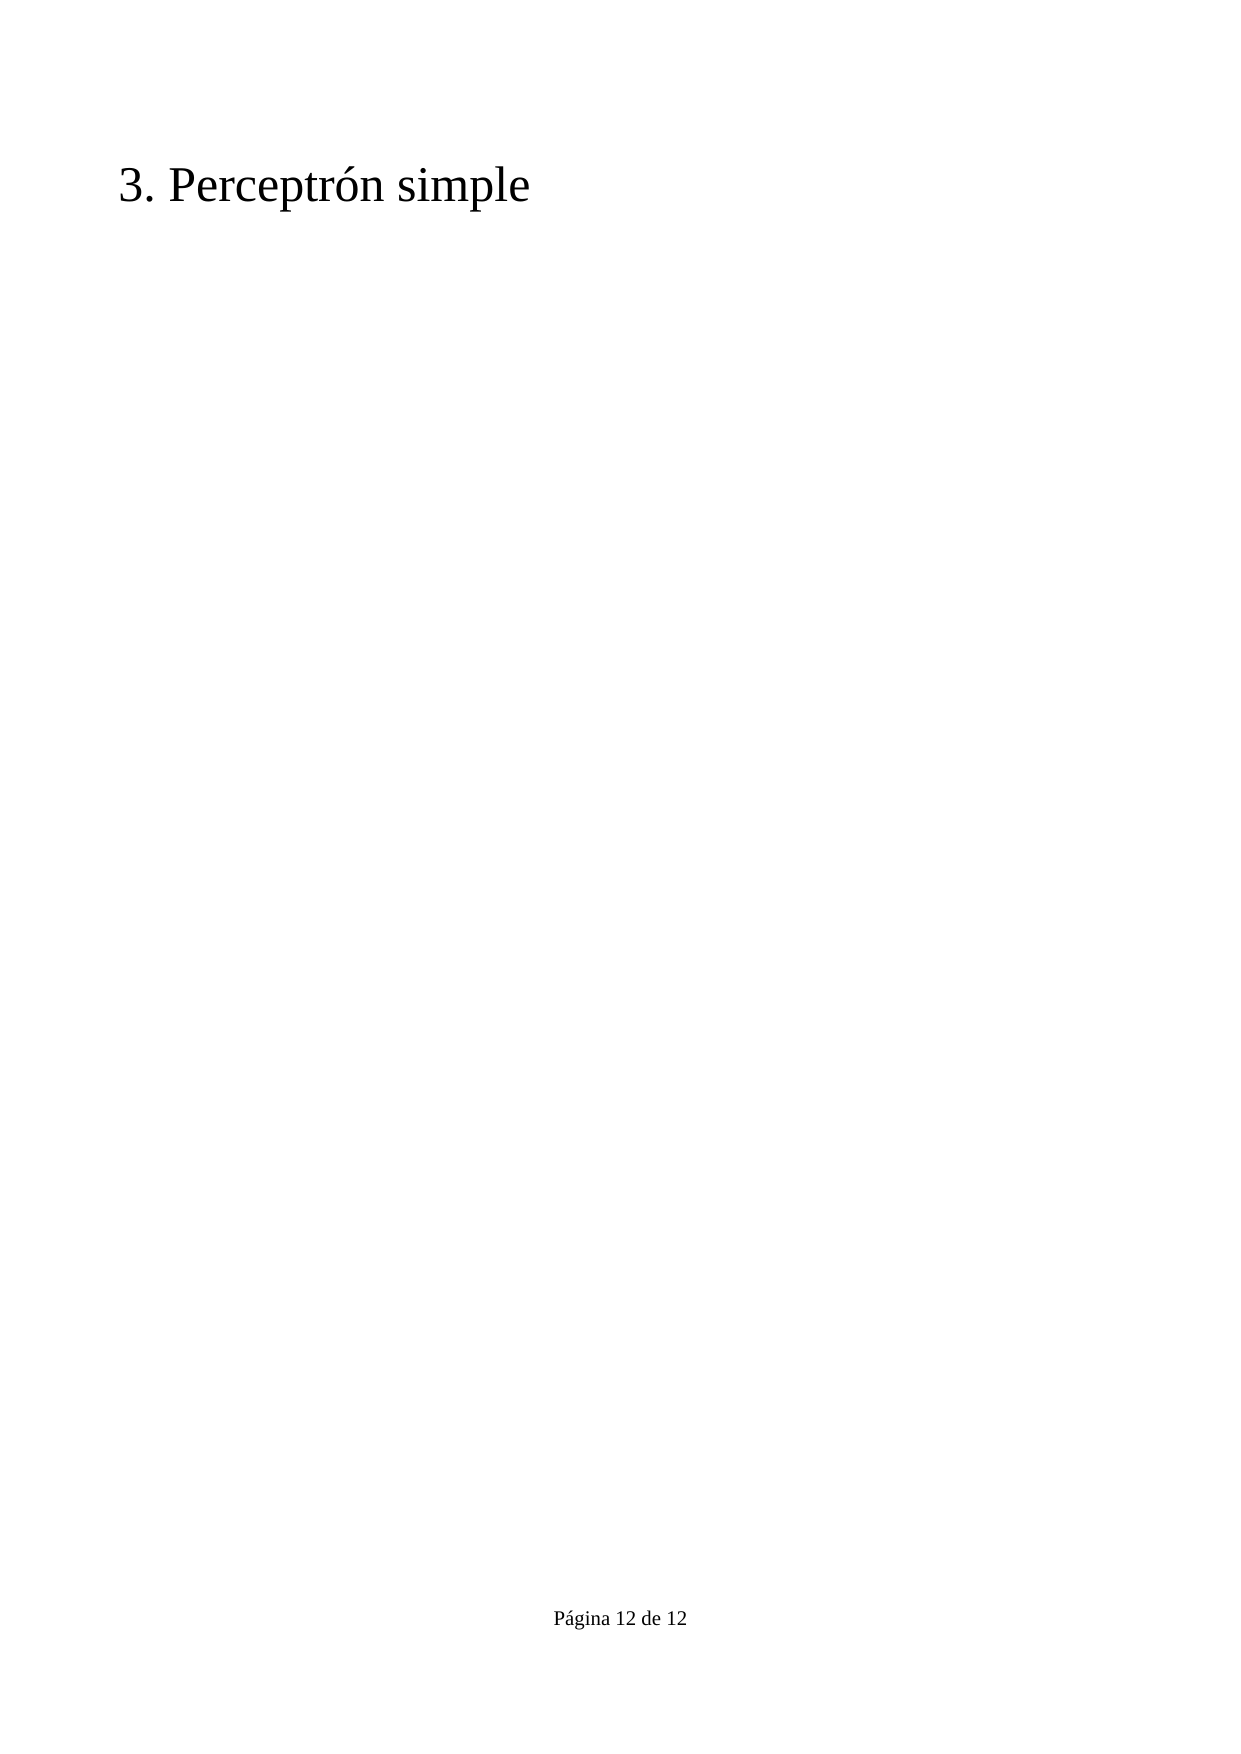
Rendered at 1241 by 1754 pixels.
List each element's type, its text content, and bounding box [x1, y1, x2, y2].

subtitle 3. Perceptrón simple [118, 155, 1122, 212]
